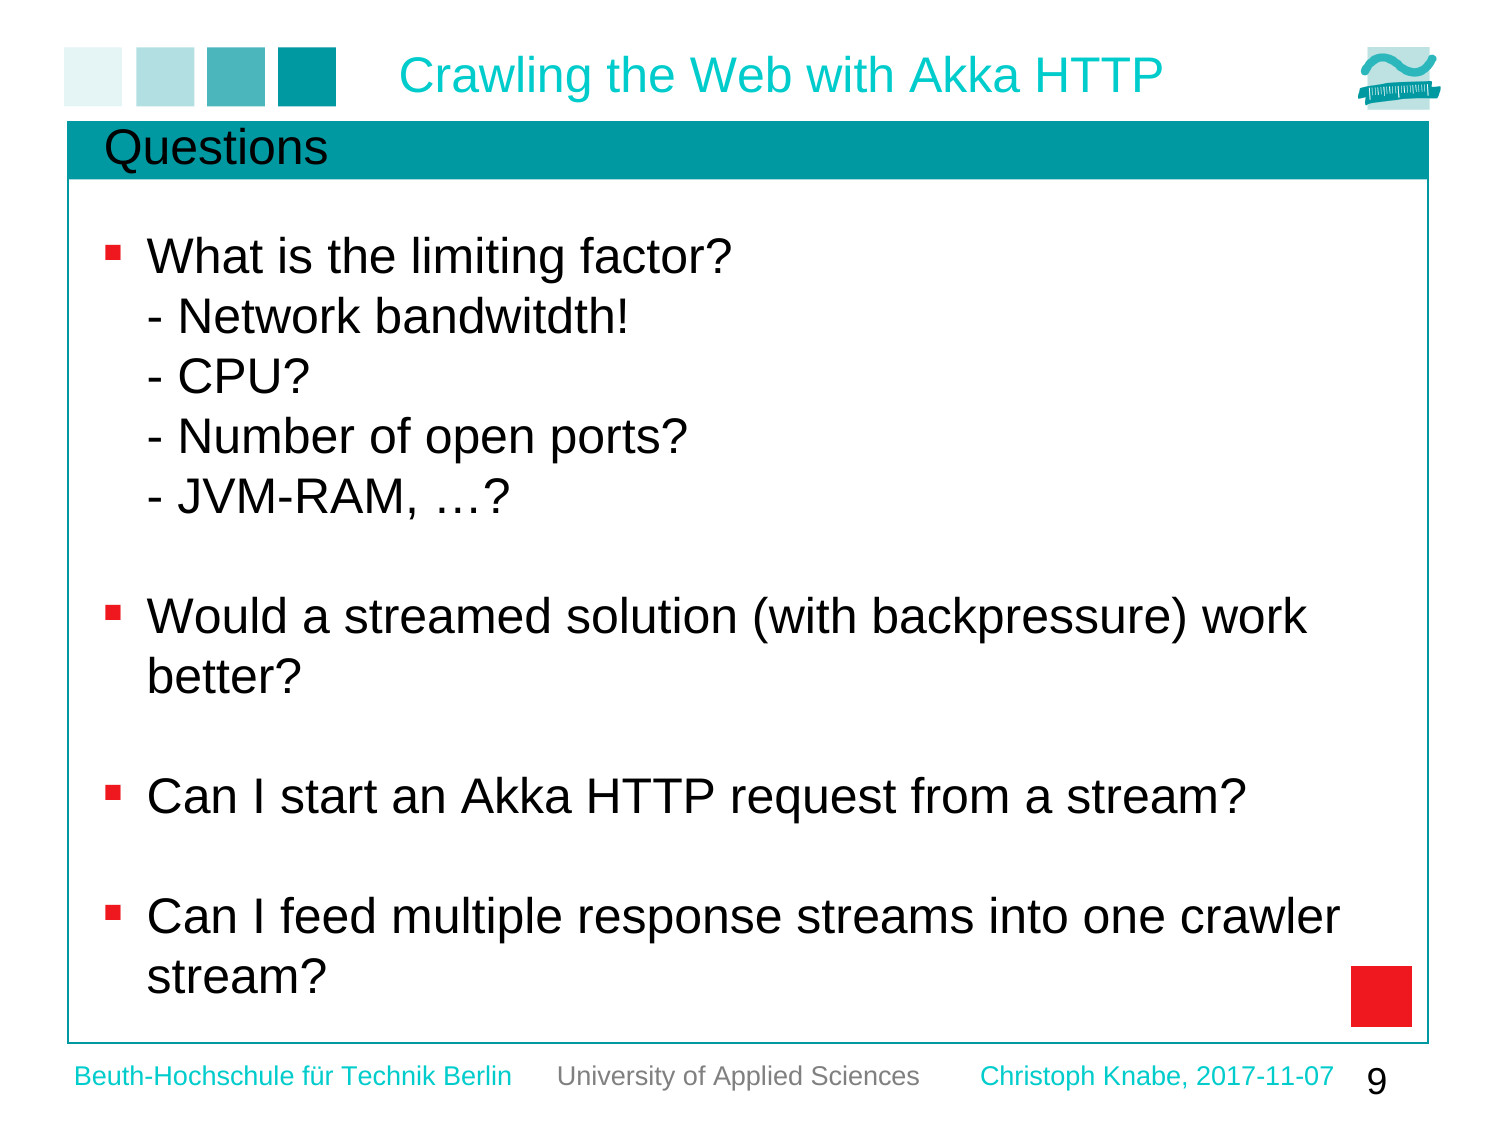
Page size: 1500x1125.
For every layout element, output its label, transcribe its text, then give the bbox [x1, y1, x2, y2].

picture [1358, 47, 1441, 110]
text_box What is the limiting factor? - Network bandwitdth! - CPU? - Number of open ports? - JVM-RAM, …? Would a streamed solution (with backpressure) work better? Can I start an Akka HTTP request from a stream? Can I feed multiple response streams into one crawler stream? [90, 182, 1397, 1012]
text_box Questions [89, 106, 1418, 182]
